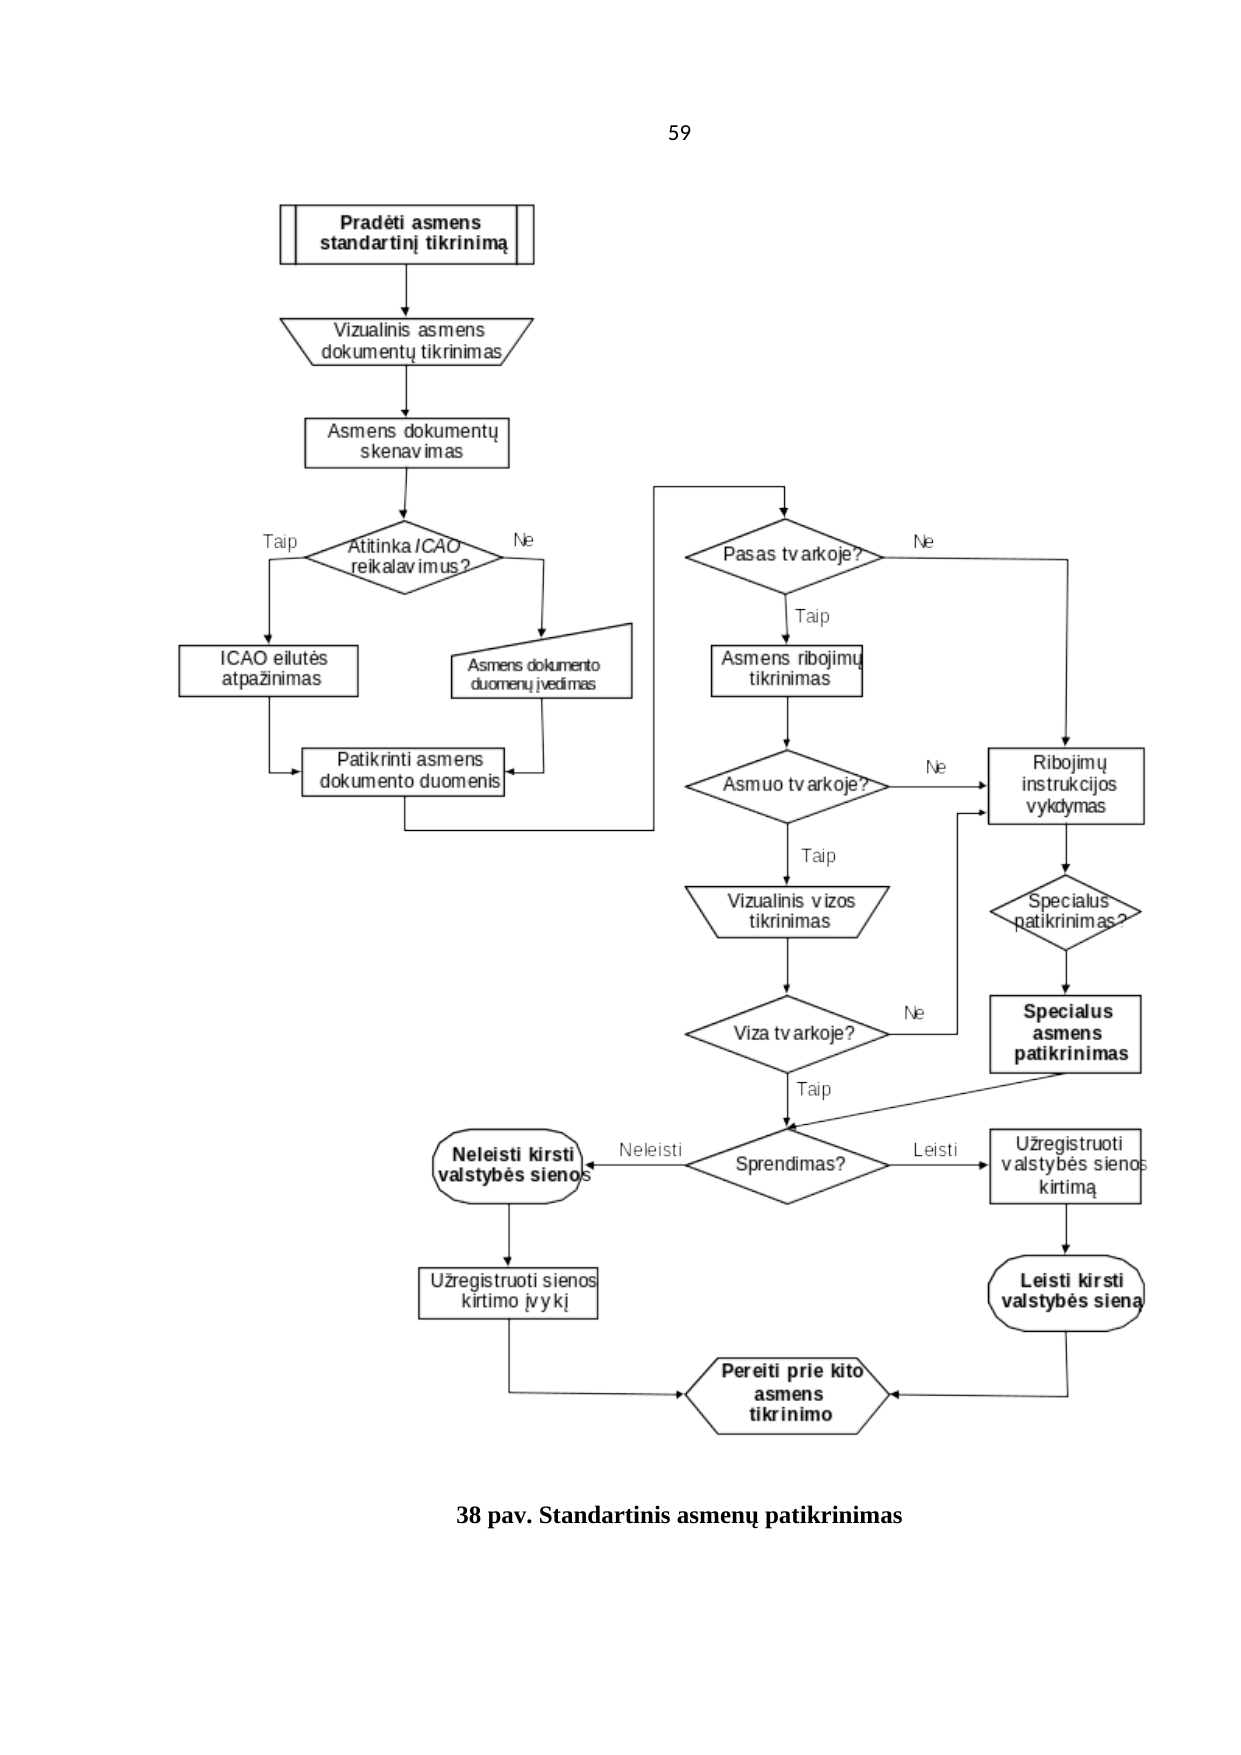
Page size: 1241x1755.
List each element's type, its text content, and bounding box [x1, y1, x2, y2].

text 38 pav. Standartinis asmenų patikrinimas [177, 1500, 1181, 1529]
